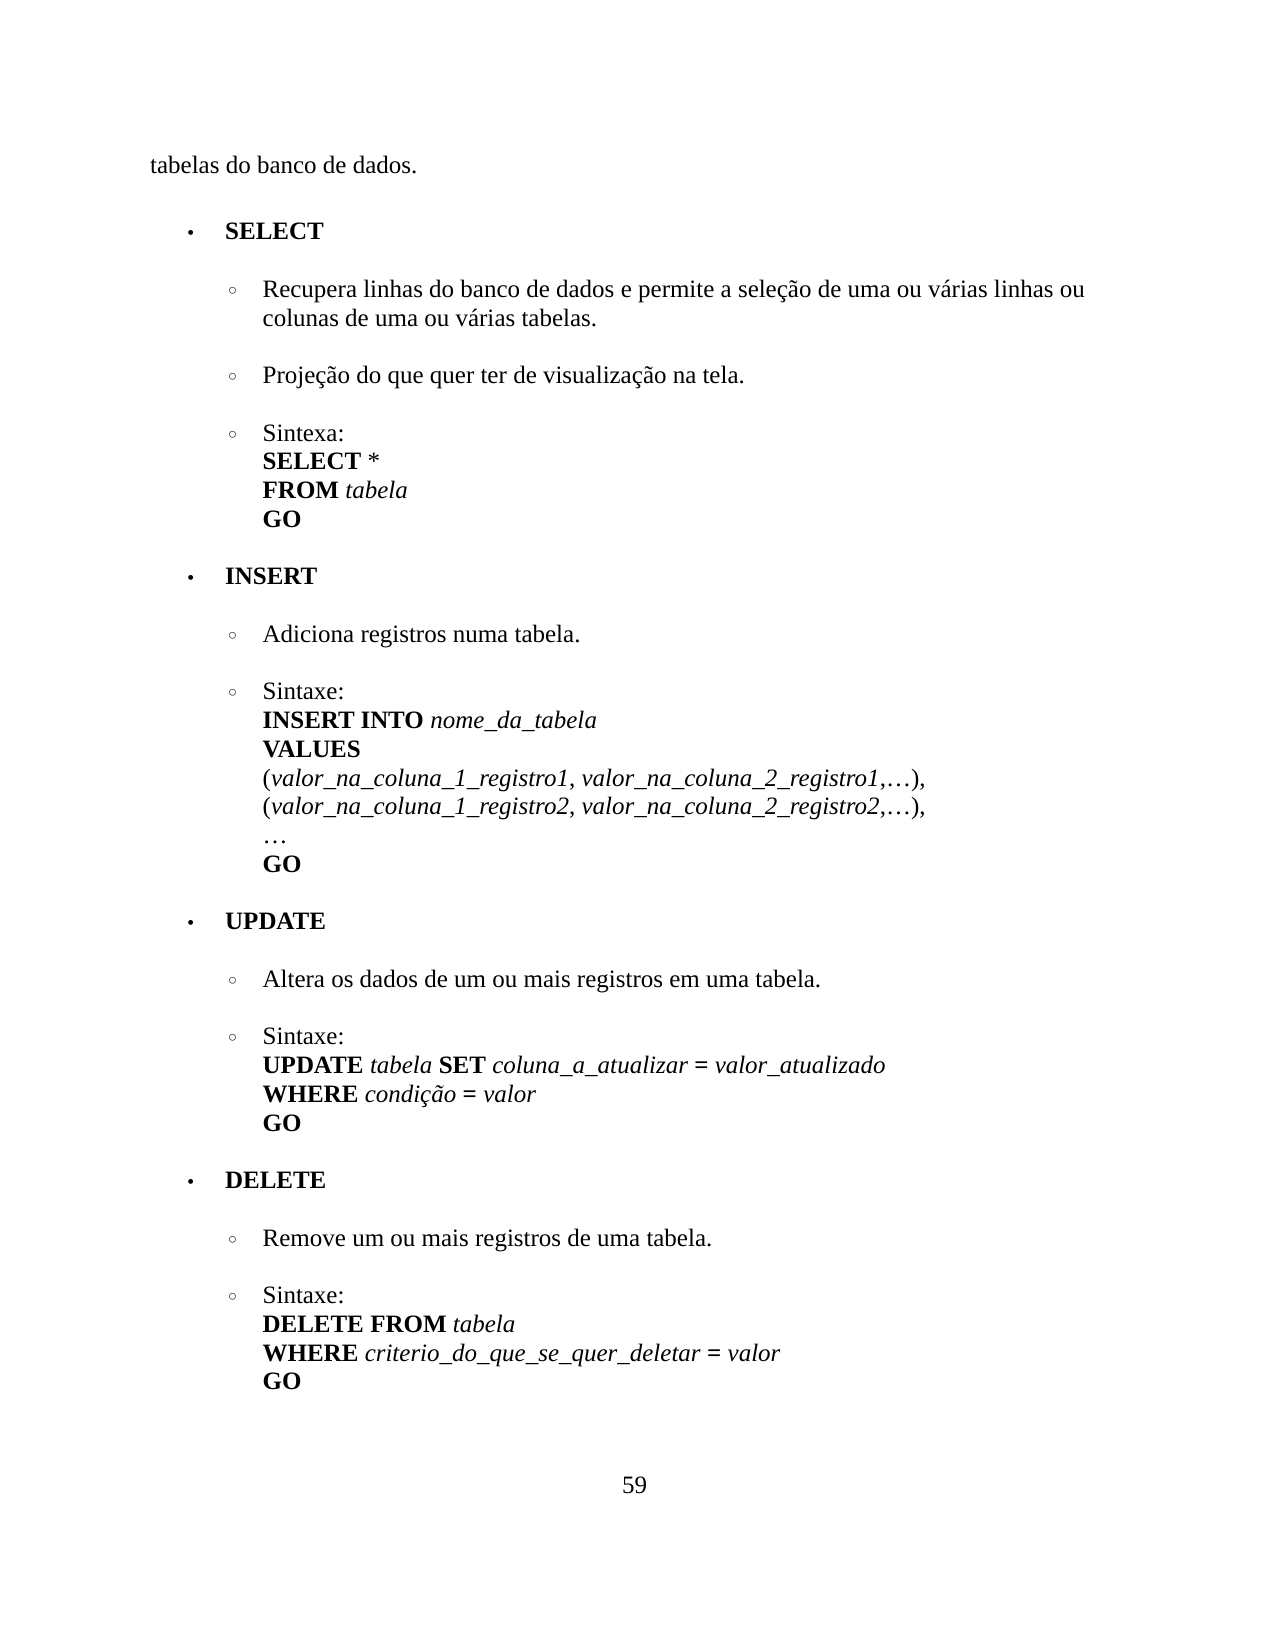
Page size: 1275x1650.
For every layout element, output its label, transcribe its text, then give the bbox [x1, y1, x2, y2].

list Sintexa: SELECT * FROM tabela GO [225, 418, 1125, 561]
list UPDATE [187, 906, 1125, 964]
list Remove um ou mais registros de uma tabela. [225, 1223, 1125, 1280]
list Recupera linhas do banco de dados e permite a seleção de uma ou várias linhas ou colunas de uma ou várias tabelas. [225, 274, 1125, 360]
list DELETE [187, 1165, 1125, 1223]
list SELECT [187, 216, 1125, 274]
list Sintaxe: INSERT INTO nome_da_tabela VALUES (valor_na_coluna_1_registro1, valor_na_coluna_2_registro1,…), (valor_na_coluna_1_registro2, valor_na_coluna_2_registro2,…), … GO [225, 676, 1125, 906]
list Sintaxe: UPDATE tabela SET coluna_a_atualizar = valor_atualizado WHERE condição = valor GO [225, 1021, 1125, 1165]
list Adiciona registros numa tabela. [225, 619, 1125, 676]
list Altera os dados de um ou mais registros em uma tabela. [225, 964, 1125, 1021]
list Projeção do que quer ter de visualização na tela. [225, 360, 1125, 418]
list Sintaxe: DELETE FROM tabela WHERE criterio_do_que_se_quer_deletar = valor GO [225, 1280, 1125, 1424]
list INSERT [187, 561, 1125, 619]
text tabelas do banco de dados. [150, 150, 1125, 207]
